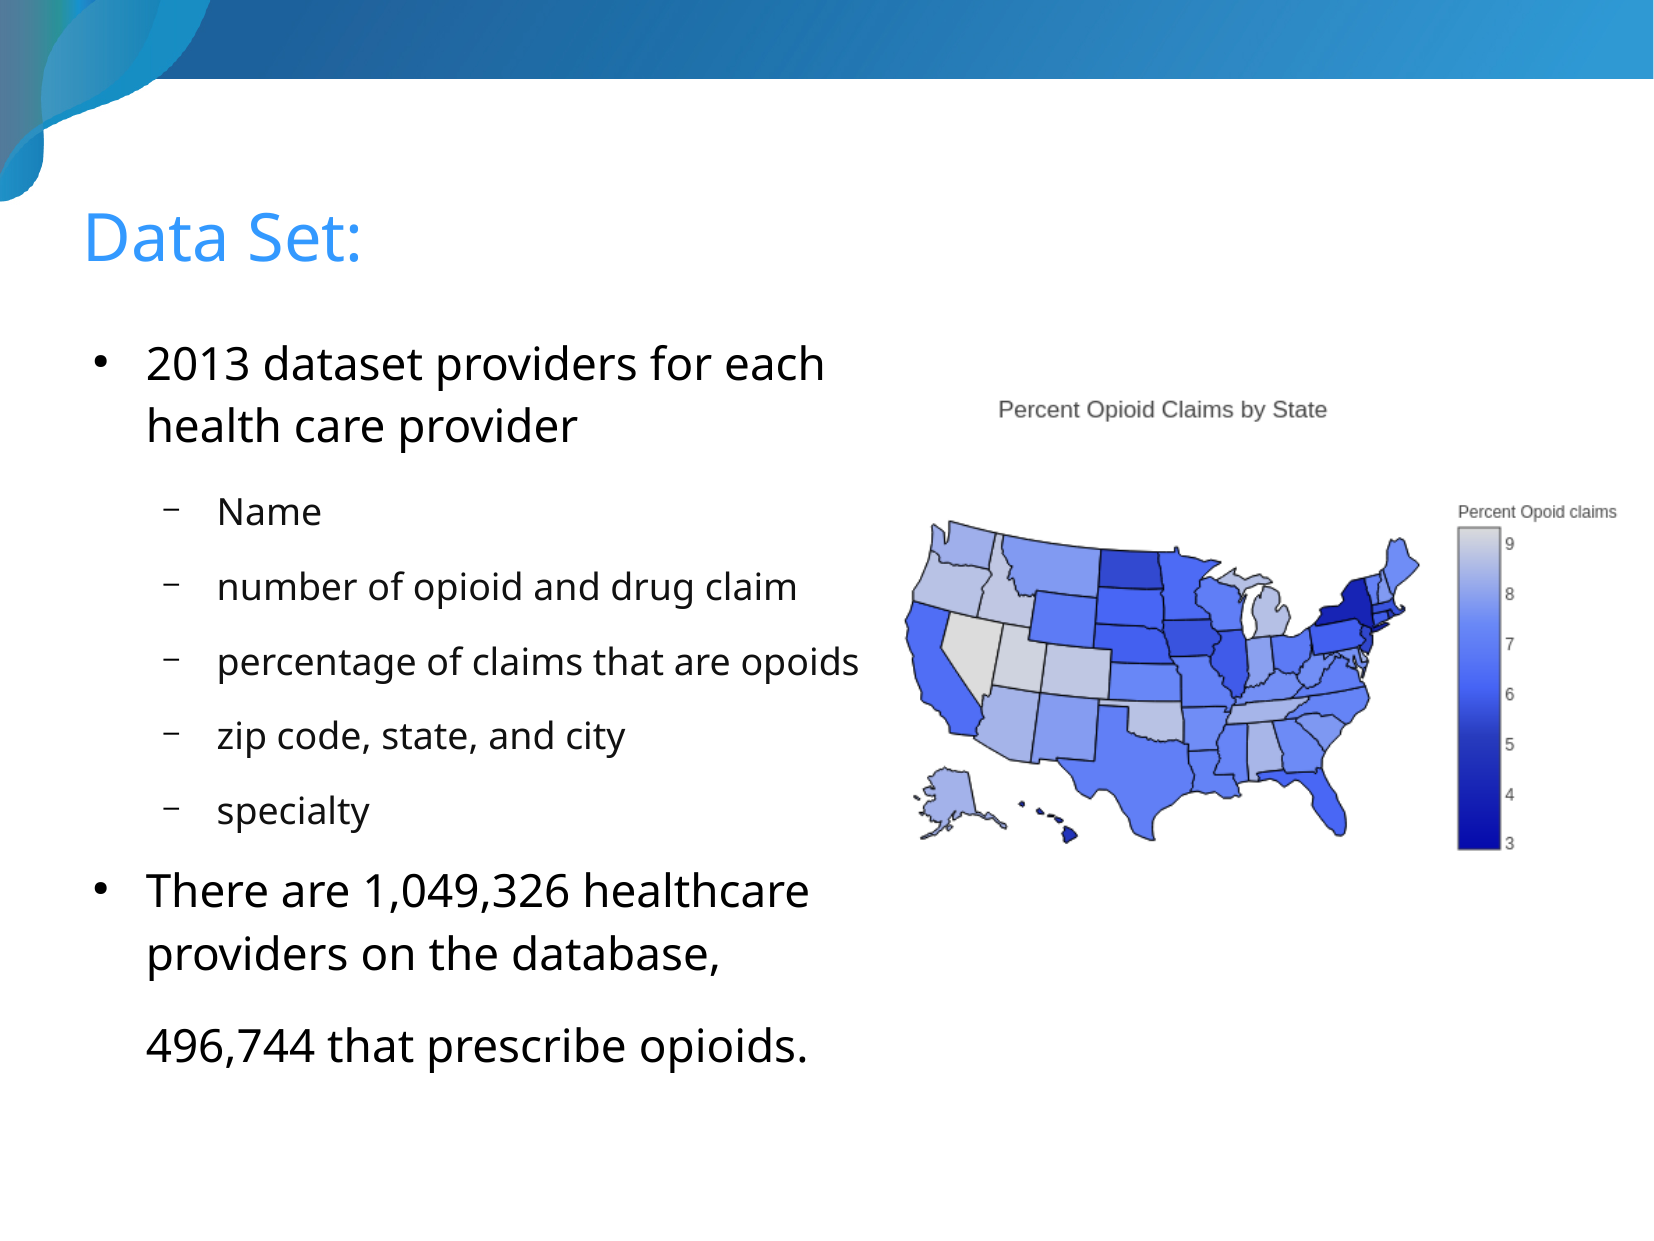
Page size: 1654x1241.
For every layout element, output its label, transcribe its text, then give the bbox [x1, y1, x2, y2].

list 2013 dataset providers for each health care provider Name number of opioid and drug claim percentage of claims that are opoids zip code, state, and city specialty There are 1,049,326 healthcare providers on the database, 496,744 that prescribe opioids. [75, 331, 863, 1163]
title Data Set: [82, 132, 1571, 340]
picture [0, 0, 1654, 1241]
